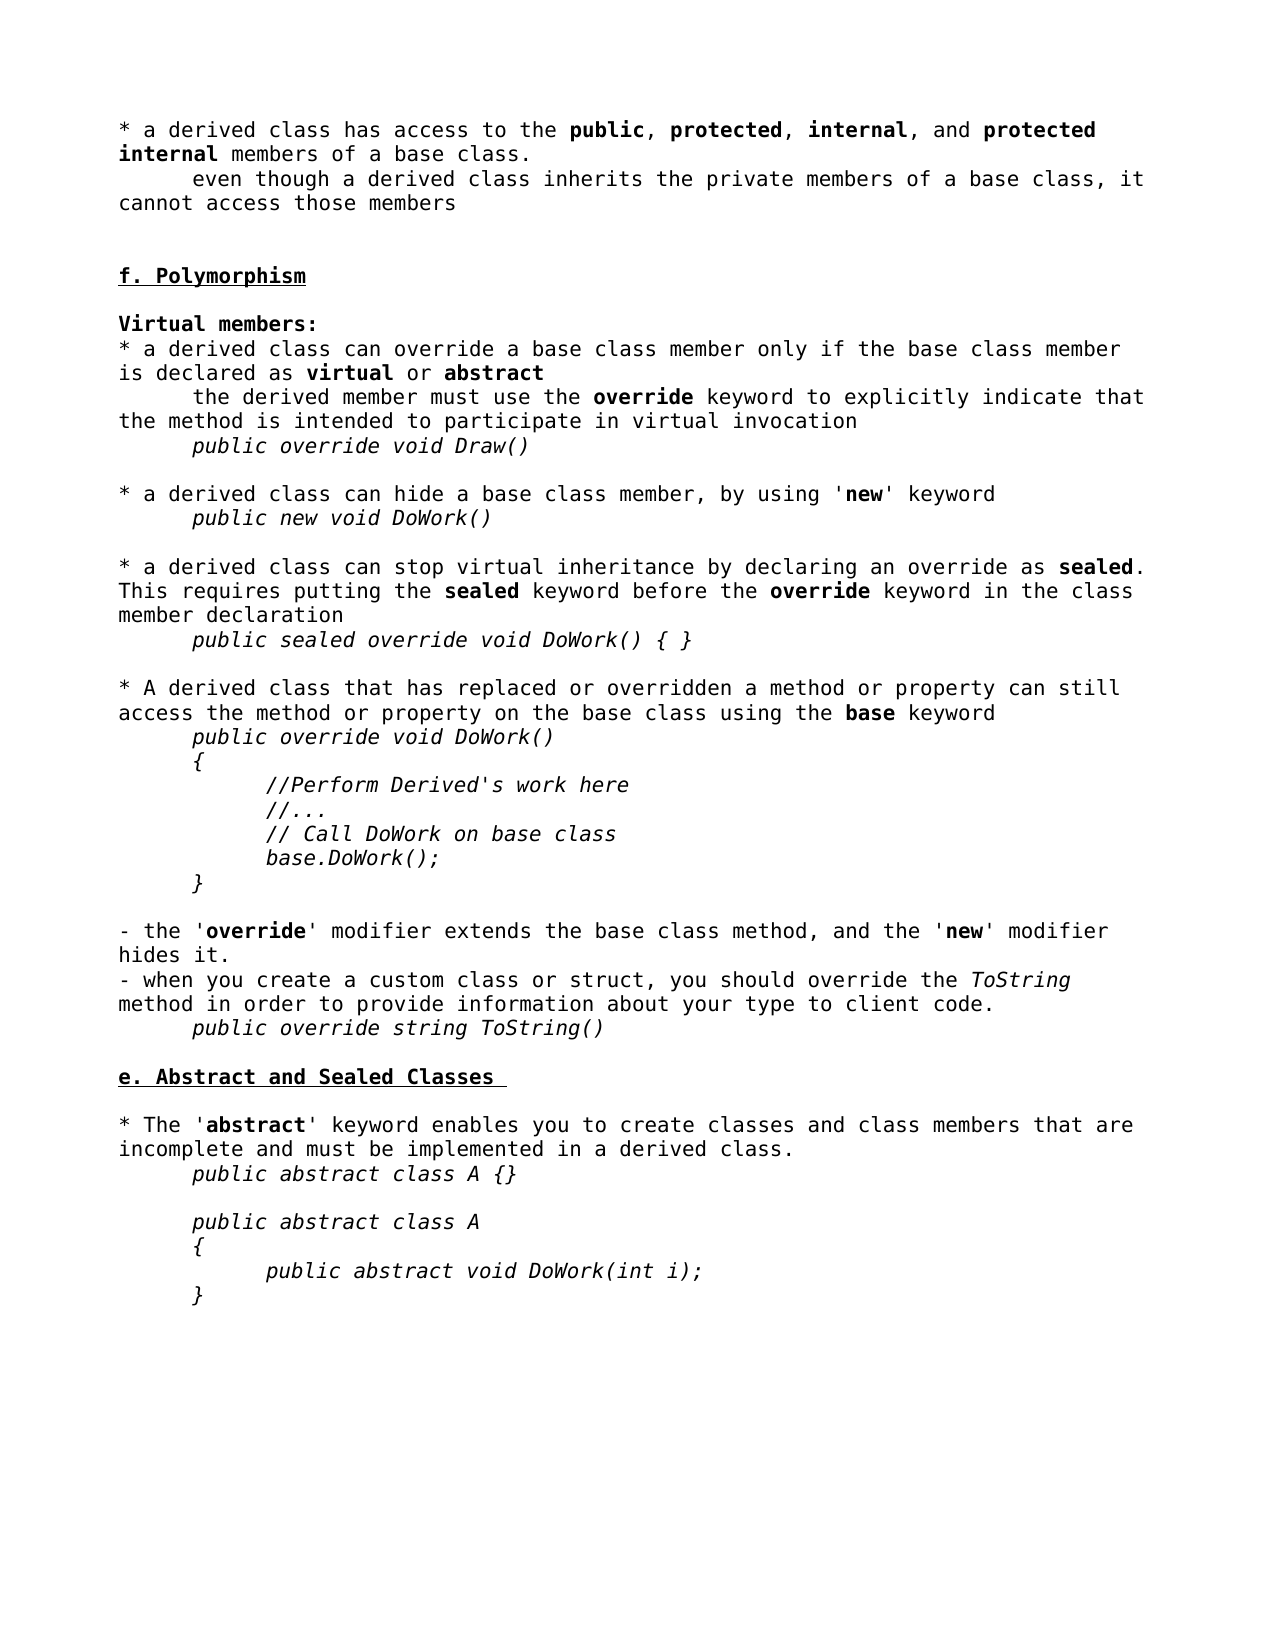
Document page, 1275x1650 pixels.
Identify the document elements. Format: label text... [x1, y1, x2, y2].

text * a derived class can override a base class member only if the base class member is declared as virtual or abstract [118, 337, 1157, 385]
text * The 'abstract' keyword enables you to create classes and class members that are incomplete and must be implemented in a derived class. [118, 1113, 1157, 1162]
text * A derived class that has replaced or overridden a method or property can still access the method or property on the base class using the base keyword [118, 676, 1157, 725]
text * a derived class can stop virtual inheritance by declaring an override as sealed. This requires putting the sealed keyword before the override keyword in the class member declaration [118, 555, 1157, 628]
text // Call DoWork on base class [118, 822, 1157, 846]
text public abstract class A [118, 1210, 1157, 1234]
text { [118, 749, 1157, 773]
text public abstract class A {} [118, 1162, 1157, 1186]
text base.DoWork(); [118, 846, 1157, 871]
text public sealed override void DoWork() { } [118, 628, 1157, 652]
text * a derived class can hide a base class member, by using 'new' keyword [118, 482, 1157, 506]
text public new void DoWork() [118, 506, 1157, 531]
text Virtual members: [118, 312, 1157, 337]
text public override string ToString() [118, 1016, 1157, 1040]
text * a derived class has access to the public, protected, internal, and protected internal members of a base class. [118, 118, 1157, 167]
text the derived member must use the override keyword to explicitly indicate that the method is intended to participate in virtual invocation [118, 385, 1157, 434]
text - when you create a custom class or struct, you should override the ToString method in order to provide information about your type to client code. [118, 968, 1157, 1016]
text { [118, 1234, 1157, 1259]
text //Perform Derived's work here [118, 773, 1157, 798]
text } [118, 871, 1157, 895]
text public abstract void DoWork(int i); [118, 1259, 1157, 1283]
text f. Polymorphism [118, 264, 1157, 288]
text public override void Draw() [118, 434, 1157, 458]
text even though a derived class inherits the private members of a base class, it cannot access those members [118, 167, 1157, 215]
text } [118, 1283, 1157, 1307]
text - the 'override' modifier extends the base class method, and the 'new' modifier hides it. [118, 919, 1157, 968]
text public override void DoWork() [118, 725, 1157, 749]
text e. Abstract and Sealed Classes [118, 1065, 1157, 1089]
text //... [118, 798, 1157, 822]
